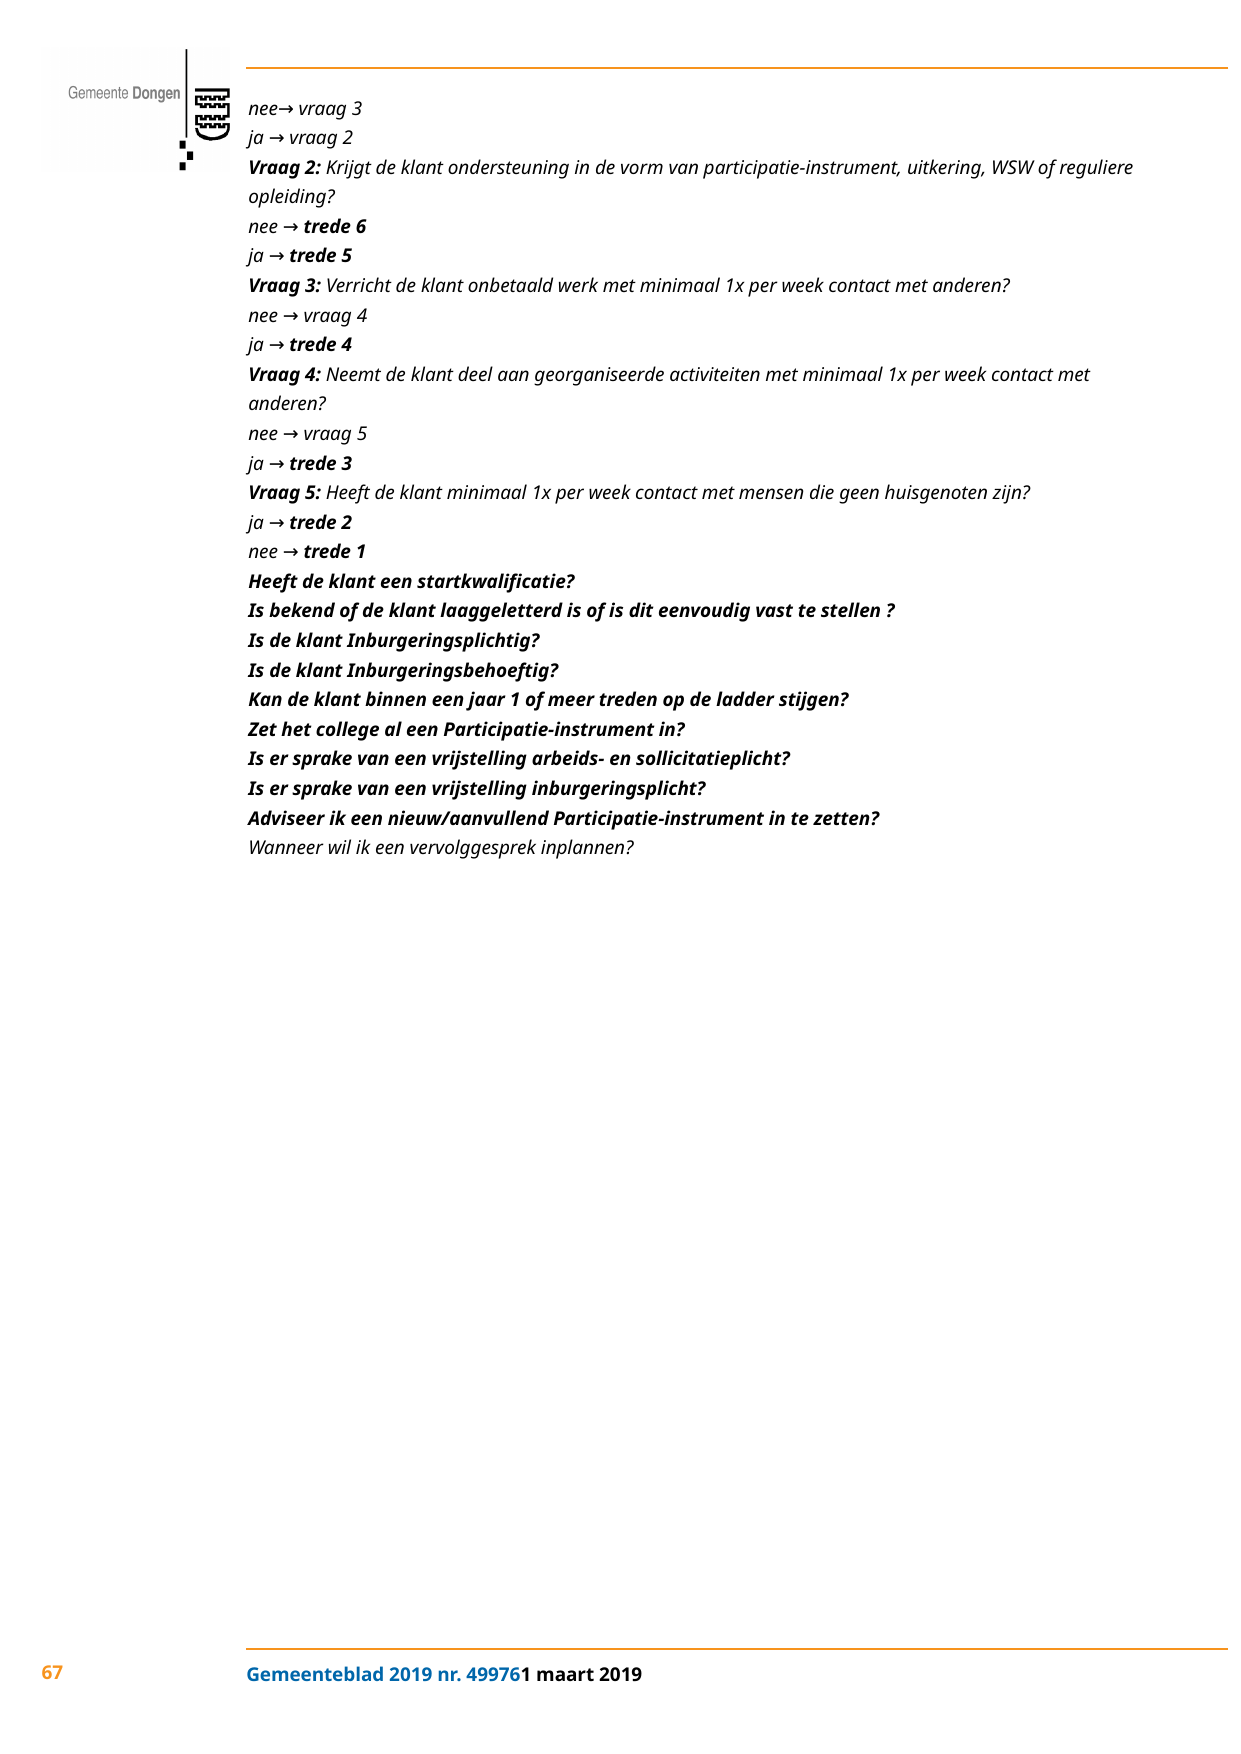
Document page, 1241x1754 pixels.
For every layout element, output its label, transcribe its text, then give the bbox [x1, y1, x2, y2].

text ja → trede 2 [248, 509, 1152, 535]
text Adviseer ik een nieuw/aanvullend Participatie-instrument in te zetten? [248, 805, 1152, 831]
text Is de klant Inburgeringsbehoeftig? [248, 657, 1152, 683]
text ja → trede 3 [248, 450, 1152, 476]
text Wanneer wil ik een vervolggesprek inplannen? [248, 834, 1152, 860]
text nee → trede 6 [248, 213, 1152, 239]
picture [41, 47, 231, 172]
text Kan de klant binnen een jaar 1 of meer treden op de ladder stijgen? [248, 686, 1152, 712]
text Vraag 5: Heeft de klant minimaal 1x per week contact met mensen die geen huisgenoten zijn? [248, 479, 1152, 505]
text Vraag 4: Neemt de klant deel aan georganiseerde activiteiten met minimaal 1x per week contact met anderen? [248, 361, 1152, 416]
text Vraag 3: Verricht de klant onbetaald werk met minimaal 1x per week contact met anderen? [248, 272, 1152, 298]
text Is de klant Inburgeringsplichtig? [248, 627, 1152, 653]
text Vraag 2: Krijgt de klant ondersteuning in de vorm van participatie-instrument, uitkering, WSW of reguliere opleiding? [248, 154, 1152, 209]
text Heeft de klant een startkwalificatie? [248, 568, 1152, 594]
text Is er sprake van een vrijstelling inburgeringsplicht? [248, 775, 1152, 801]
text ja → trede 4 [248, 331, 1152, 357]
text Is bekend of de klant laaggeletterd is of is dit eenvoudig vast te stellen ? [248, 598, 1152, 623]
text Zet het college al een Participatie-instrument in? [248, 716, 1152, 742]
text nee → vraag 5 [248, 420, 1152, 446]
text ja → vraag 2 [248, 124, 1152, 150]
text nee → trede 1 [248, 538, 1152, 564]
text Is er sprake van een vrijstelling arbeids- en sollicitatieplicht? [248, 746, 1152, 771]
text ja → trede 5 [248, 243, 1152, 268]
text nee → vraag 4 [248, 302, 1152, 328]
text nee→ vraag 3 [248, 95, 1152, 121]
